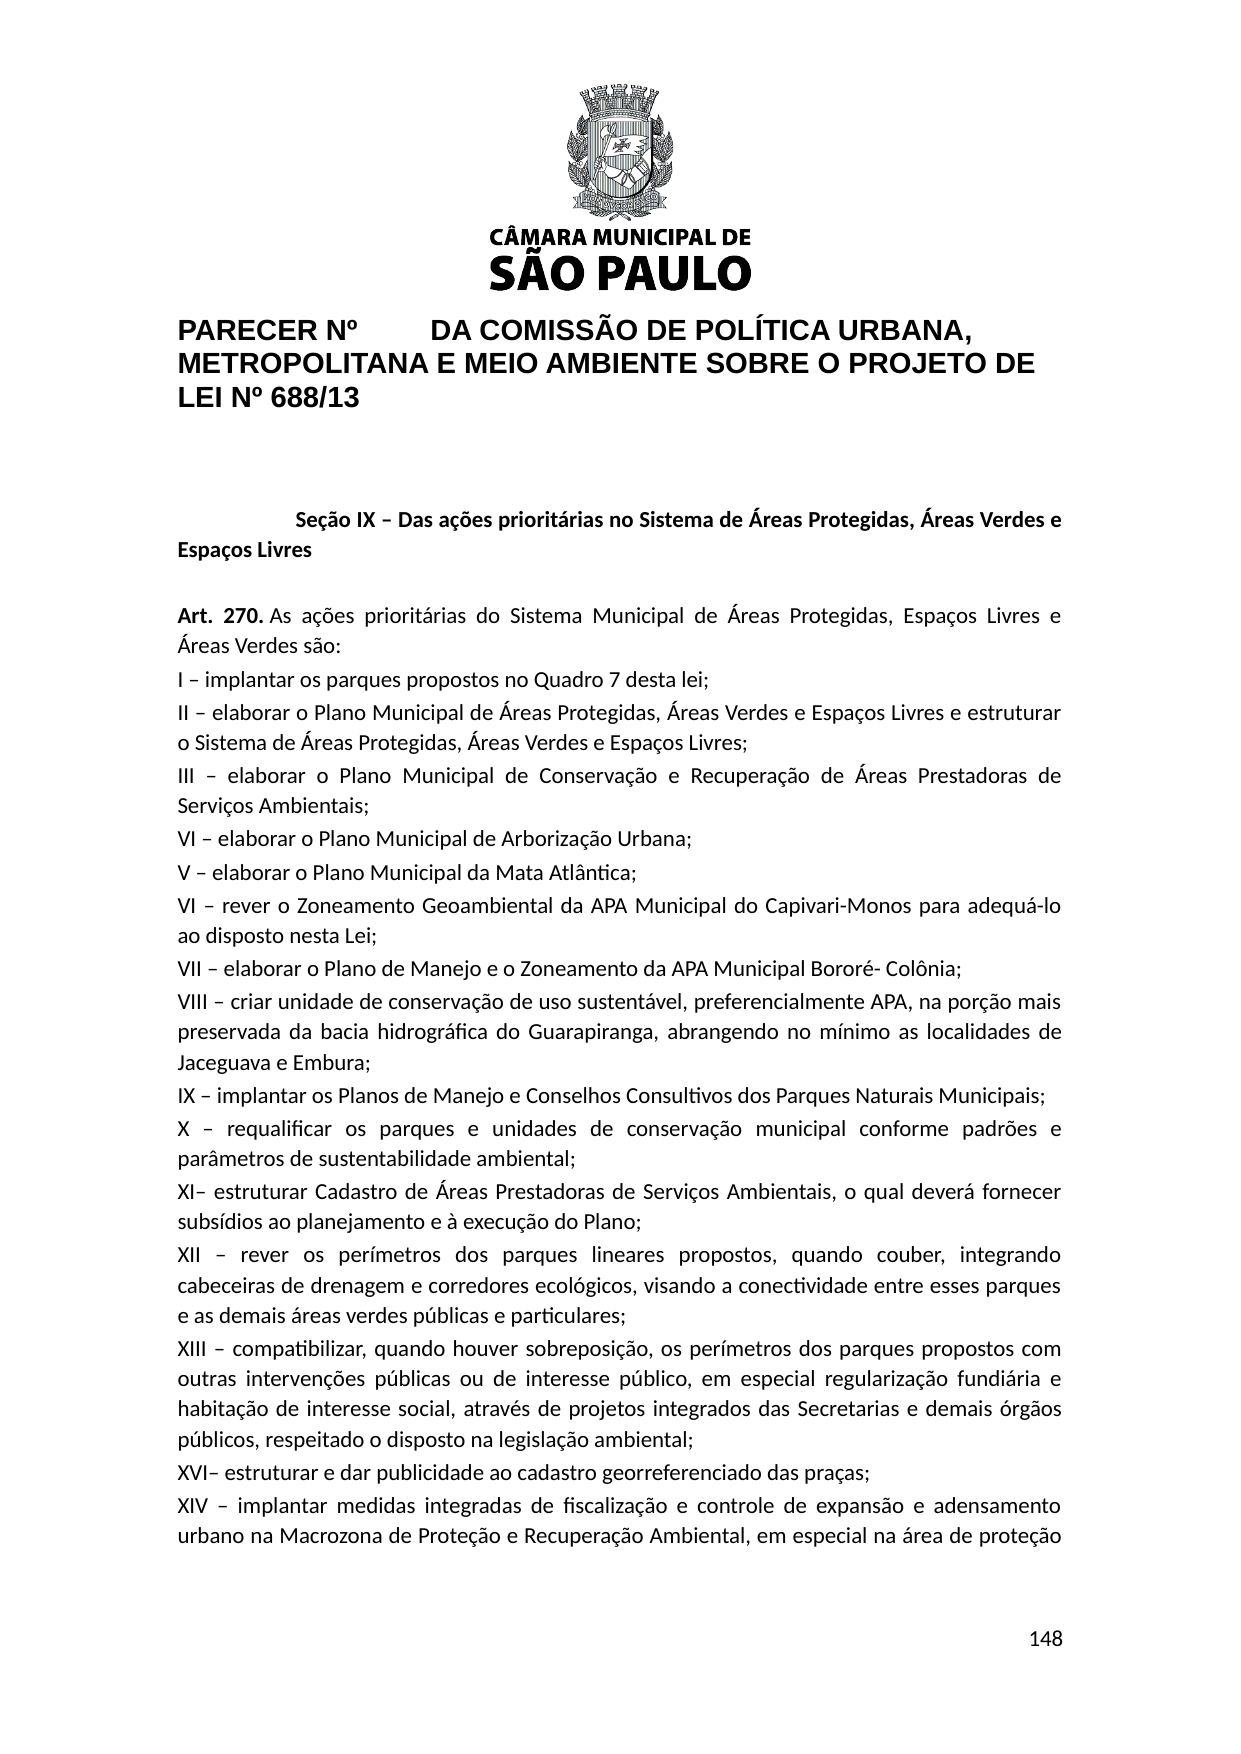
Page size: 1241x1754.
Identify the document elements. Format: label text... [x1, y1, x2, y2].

text Art. 270. As ações prioritárias do Sistema Municipal de Áreas Protegidas, Espaços Livres e Áreas Verdes são: [177, 601, 1063, 660]
text Seção IX – Das ações prioritárias no Sistema de Áreas Protegidas, Áreas Verdes e Espaços Livres [177, 505, 1063, 563]
text XII – rever os perímetros dos parques lineares propostos, quando couber, integrando cabeceiras de drenagem e corredores ecológicos, visando a conectividade entre esses parques e as demais áreas verdes públicas e particulares; [177, 1241, 1063, 1329]
text III – elaborar o Plano Municipal de Conservação e Recuperação de Áreas Prestadoras de Serviços Ambientais; [177, 761, 1063, 819]
text VI – elaborar o Plano Municipal de Arborização Urbana; [177, 824, 1063, 853]
text XVI– estruturar e dar publicidade ao cadastro georreferenciado das praças; [177, 1458, 1063, 1486]
text X – requalificar os parques e unidades de conservação municipal conforme padrões e parâmetros de sustentabilidade ambiental; [177, 1114, 1063, 1172]
text XIII – compatibilizar, quando houver sobreposição, os perímetros dos parques propostos com outras intervenções públicas ou de interesse público, em especial regularização fundiária e habitação de interesse social, através de projetos integrados das Secretarias e demais órgãos públicos, respeitado o disposto na legislação ambiental; [177, 1334, 1063, 1453]
text XI– estruturar Cadastro de Áreas Prestadoras de Serviços Ambientais, o qual deverá fornecer subsídios ao planejamento e à execução do Plano; [177, 1177, 1063, 1236]
text VIII – criar unidade de conservação de uso sustentável, preferencialmente APA, na porção mais preservada da bacia hidrográfica do Guarapiranga, abrangendo no mínimo as localidades de Jaceguava e Embura; [177, 987, 1063, 1076]
text VI – rever o Zoneamento Geoambiental da APA Municipal do Capivari-Monos para adequá-lo ao disposto nesta Lei; [177, 891, 1063, 949]
text II – elaborar o Plano Municipal de Áreas Protegidas, Áreas Verdes e Espaços Livres e estruturar o Sistema de Áreas Protegidas, Áreas Verdes e Espaços Livres; [177, 698, 1063, 756]
text VII – elaborar o Plano de Manejo e o Zoneamento da APA Municipal Bororé- Colônia; [177, 954, 1063, 982]
picture [488, 83, 752, 292]
text V – elaborar o Plano Municipal da Mata Atlântica; [177, 858, 1063, 886]
text IX – implantar os Planos de Manejo e Conselhos Consultivos dos Parques Naturais Municipais; [177, 1081, 1063, 1109]
text I – implantar os parques propostos no Quadro 7 desta lei; [177, 665, 1063, 693]
text XIV – implantar medidas integradas de fiscalização e controle de expansão e adensamento urbano na Macrozona de Proteção e Recuperação Ambiental, em especial na área de proteção [177, 1491, 1063, 1549]
